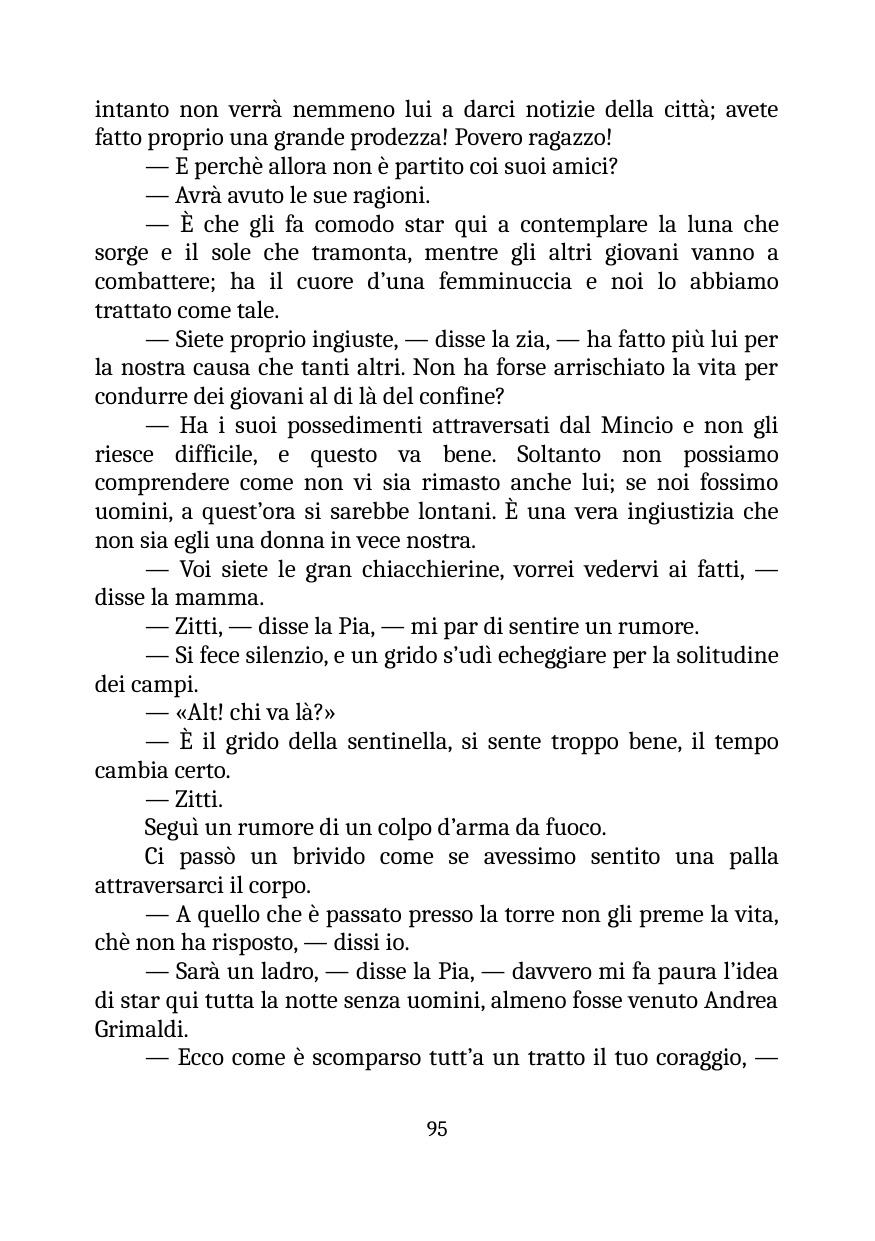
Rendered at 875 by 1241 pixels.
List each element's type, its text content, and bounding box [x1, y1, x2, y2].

text intanto non verrà nemmeno lui a darci notizie della città; avete fatto proprio una grande prodezza! Povero ragazzo! [94, 94, 779, 152]
text Seguì un rumore di un colpo d’arma da fuoco. [94, 813, 779, 842]
text — Zitti, — disse la Pia, — mi par di sentire un rumore. [94, 612, 779, 641]
text — Zitti. [94, 784, 779, 813]
text — È che gli fa comodo star qui a contemplare la luna che sorge e il sole che tramonta, mentre gli altri giovani vanno a combattere; ha il cuore d’una femminuccia e noi lo abbiamo trattato come tale. [94, 209, 779, 324]
text — Siete proprio ingiuste, — disse la zia, — ha fatto più lui per la nostra causa che tanti altri. Non ha forse arrischiato la vita per condurre dei giovani al di là del confine? [94, 324, 779, 411]
text — Voi siete le gran chiacchierine, vorrei vedervi ai fatti, — disse la mamma. [94, 554, 779, 612]
text — È il grido della sentinella, si sente troppo bene, il tempo cambia certo. [94, 727, 779, 784]
text — Ecco come è scomparso tutt’a un tratto il tuo coraggio, — [94, 1043, 779, 1072]
text — Avrà avuto le sue ragioni. [94, 181, 779, 209]
text — E perchè allora non è partito coi suoi amici? [94, 152, 779, 181]
text — Sarà un ladro, — disse la Pia, — davvero mi fa paura l’idea di star qui tutta la notte senza uomini, almeno fosse venuto Andrea Grimaldi. [94, 957, 779, 1043]
text — Ha i suoi possedimenti attraversati dal Mincio e non gli riesce difficile, e questo va bene. Soltanto non possiamo comprendere come non vi sia rimasto anche lui; se noi fossimo uomini, a quest’ora si sarebbe lontani. È una vera ingiustizia che non sia egli una donna in vece nostra. [94, 411, 779, 554]
text — «Alt! chi va là?» [94, 698, 779, 727]
text Ci passò un brivido come se avessimo sentito una palla attraversarci il corpo. [94, 842, 779, 899]
text — A quello che è passato presso la torre non gli preme la vita, chè non ha risposto, — dissi io. [94, 899, 779, 957]
text — Si fece silenzio, e un grido s’udì echeggiare per la solitudine dei campi. [94, 641, 779, 698]
